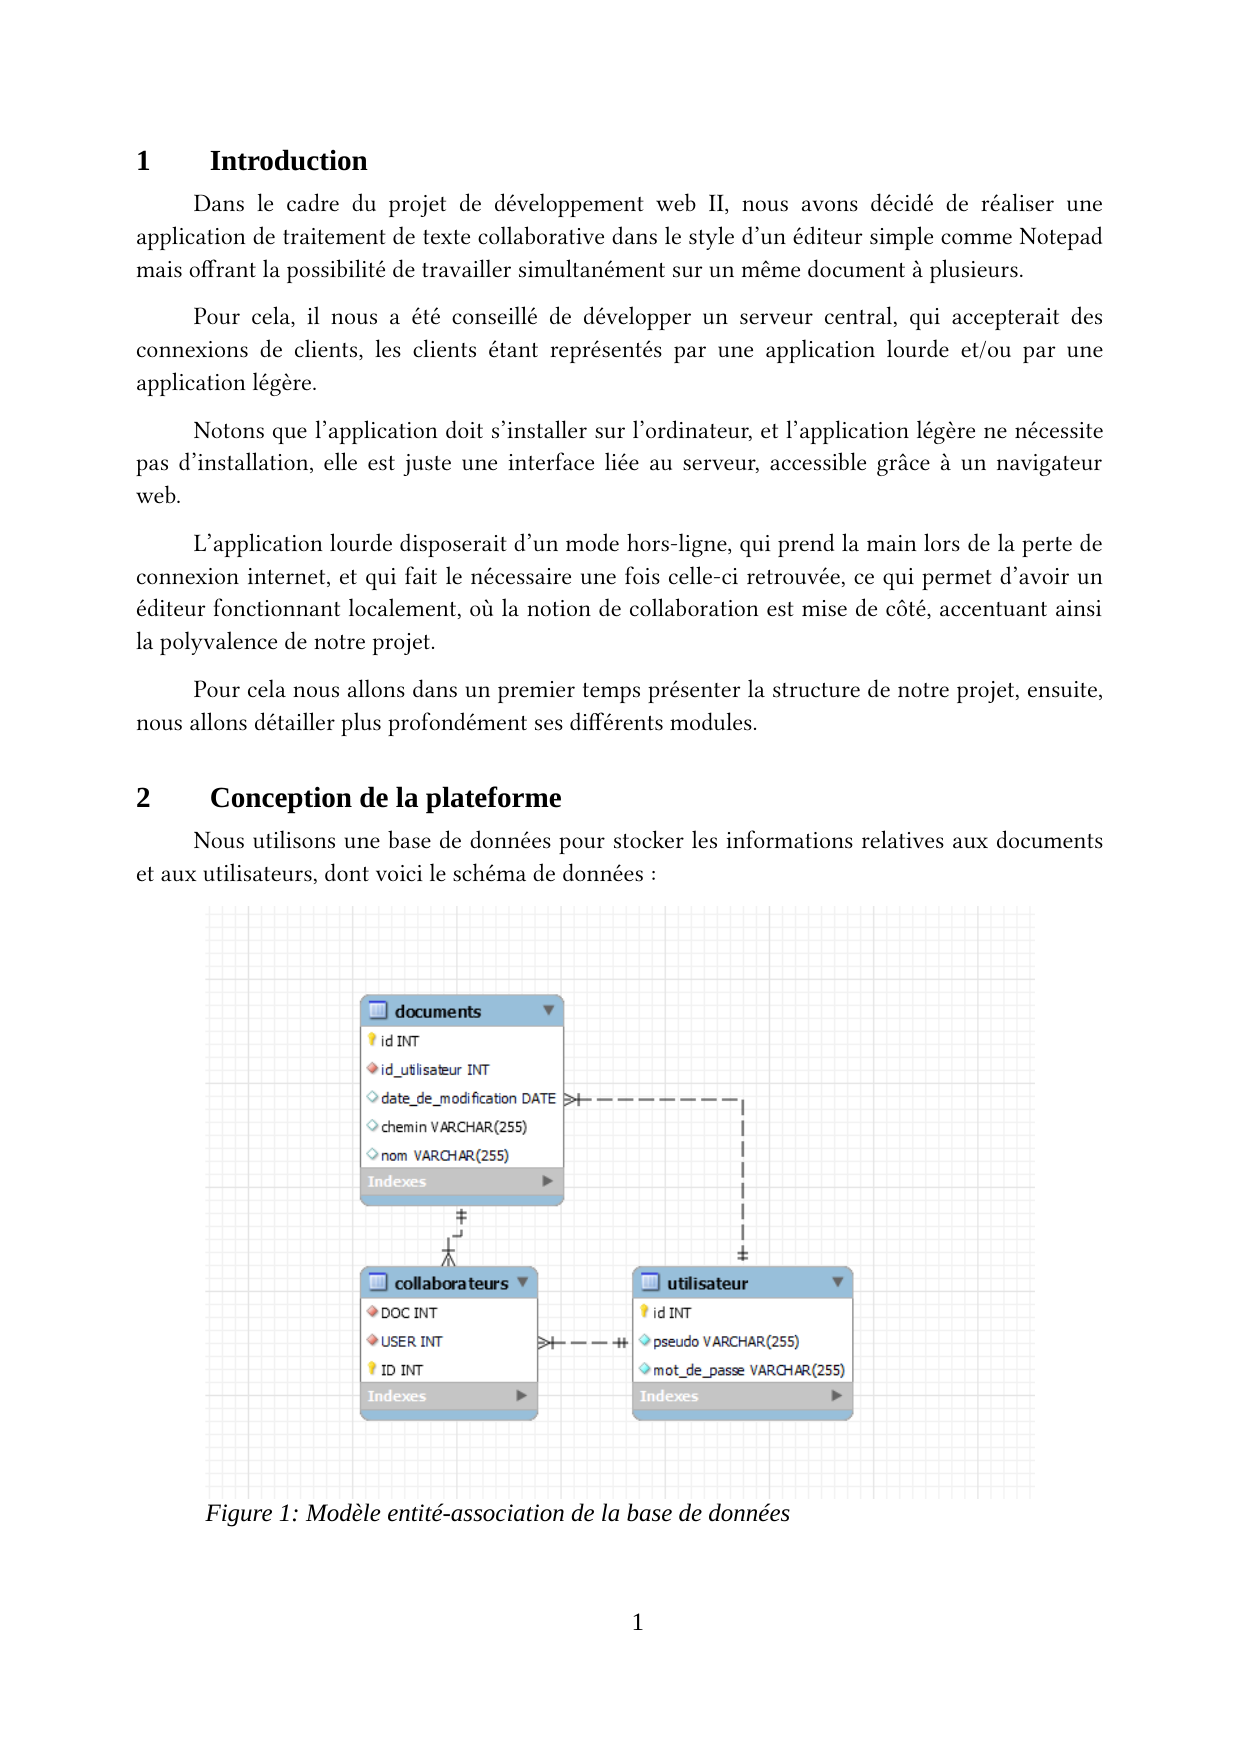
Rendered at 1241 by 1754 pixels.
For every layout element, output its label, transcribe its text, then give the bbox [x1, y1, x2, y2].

text Pour cela nous allons dans un premier temps présenter la structure de notre projet, ensuite, nous allons détailler plus profondément ses différents modules. [136, 675, 1104, 736]
text Dans le cadre du projet de développement web II, nous avons décidé de réaliser une application de traitement de texte collaborative dans le style d’un éditeur simple comme Notepad mais offrant la possibilité de travailler simultanément sur un même document à plusieurs. [136, 189, 1104, 283]
text L’application lourde disposerait d’un mode hors-ligne, qui prend la main lors de la perte de connexion internet, et qui fait le nécessaire une fois celle-ci retrouvée, ce qui permet d’avoir un éditeur fonctionnant localement, où la notion de collaboration est mise de côté, accentuant ainsi la polyvalence de notre projet. [136, 529, 1104, 656]
text Figure 1: Modèle entité-association de la base de données [205, 1499, 1035, 1527]
text Nous utilisons une base de données pour stocker les informations relatives aux documents et aux utilisateurs, dont voici le schéma de données : [136, 826, 1104, 888]
subtitle Introduction [136, 143, 1104, 177]
text Notons que l’application doit s’installer sur l’ordinateur, et l’application légère ne nécessite pas d’installation, elle est juste une interface liée au serveur, accessible grâce à un navigateur web. [136, 416, 1104, 510]
text Pour cela, il nous a été conseillé de développer un serveur central, qui accepterait des connexions de clients, les clients étant représentés par une application lourde et/ou par une application légère. [136, 302, 1104, 397]
subtitle Conception de la plateforme [136, 780, 1104, 814]
picture [205, 906, 1035, 1499]
